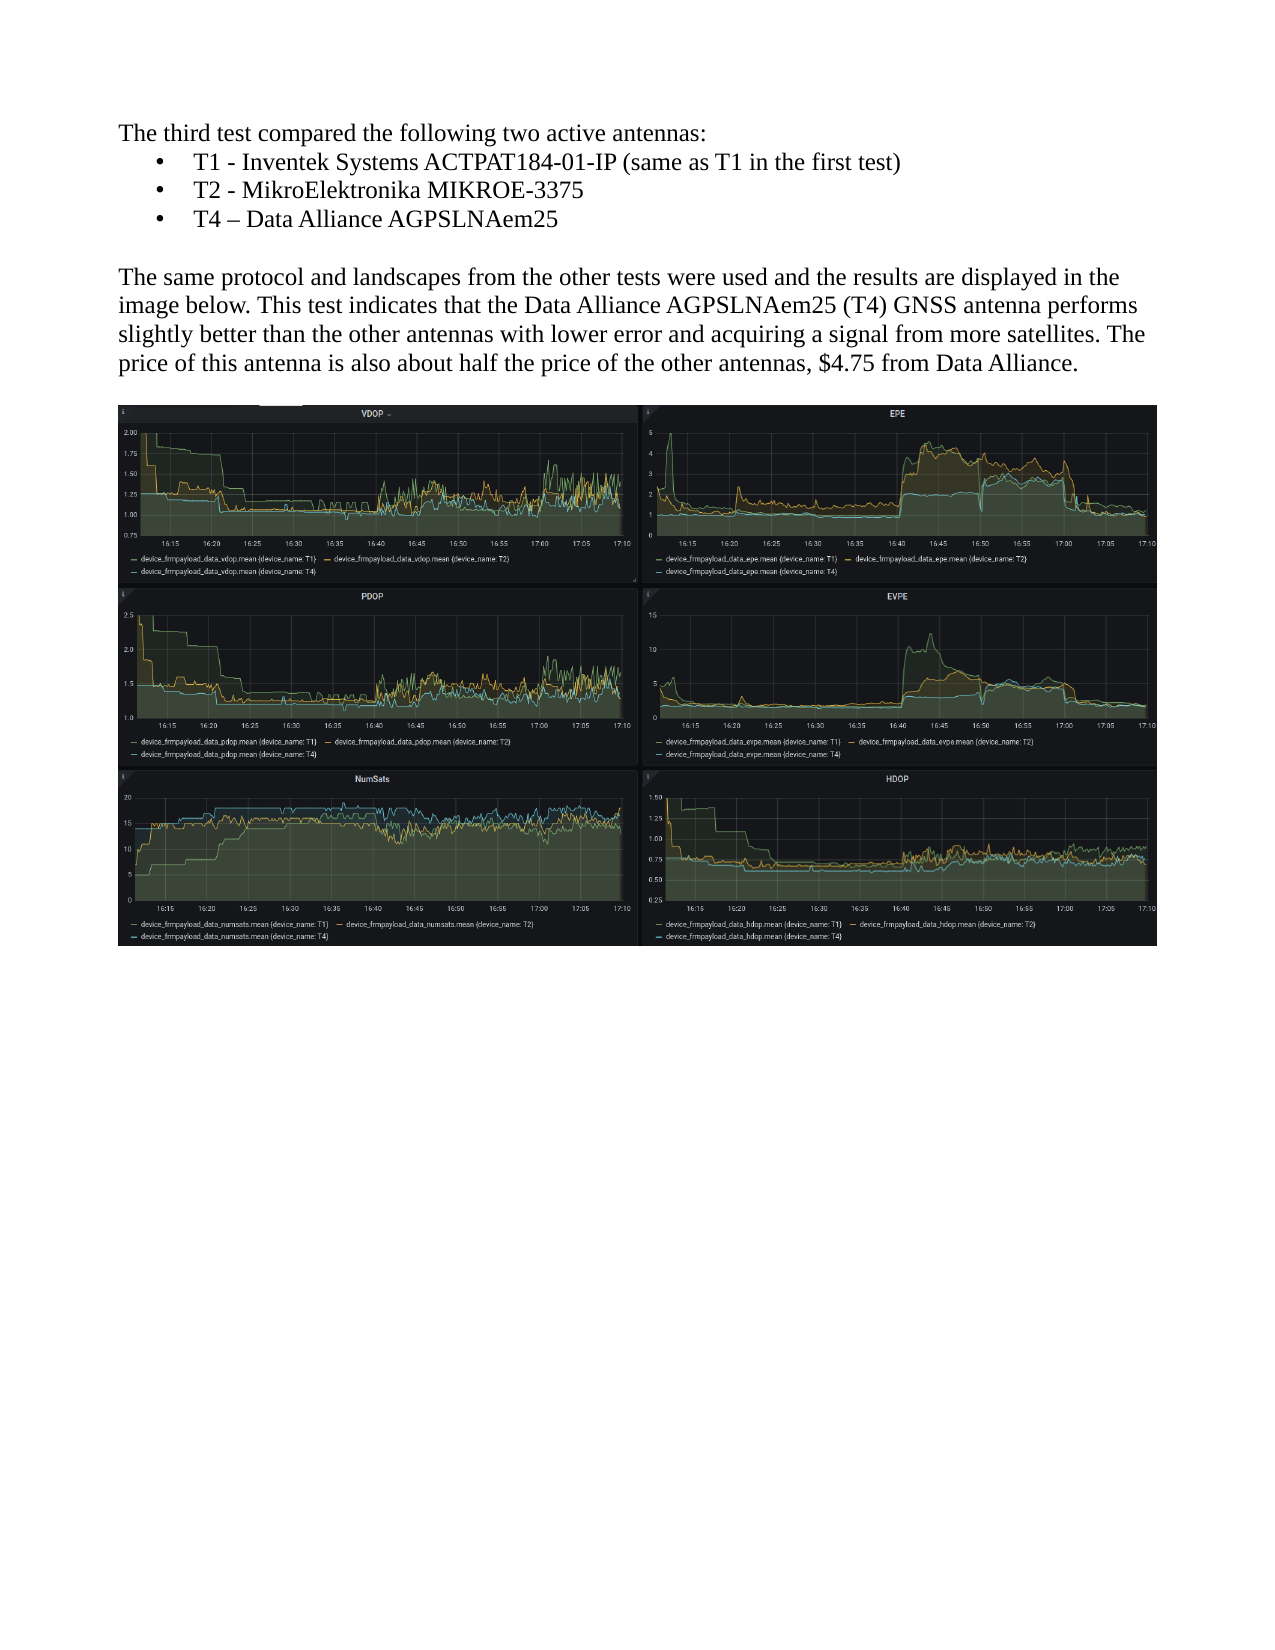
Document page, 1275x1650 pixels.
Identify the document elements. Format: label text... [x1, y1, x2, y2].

list T4 – Data Alliance AGPSLNAem25 [156, 204, 1157, 233]
text The same protocol and landscapes from the other tests were used and the results are displayed in the image below. This test indicates that the Data Alliance AGPSLNAem25 (T4) GNSS antenna performs slightly better than the other antennas with lower error and acquiring a signal from more satellites. The price of this antenna is also about half the price of the other antennas, $4.75 from Data Alliance. [118, 262, 1157, 377]
picture [118, 405, 1157, 946]
list T1 - Inventek Systems ACTPAT184-01-IP (same as T1 in the first test) [156, 147, 1157, 176]
text The third test compared the following two active antennas: [118, 118, 1157, 147]
list T2 - MikroElektronika MIKROE-3375 [156, 176, 1157, 204]
